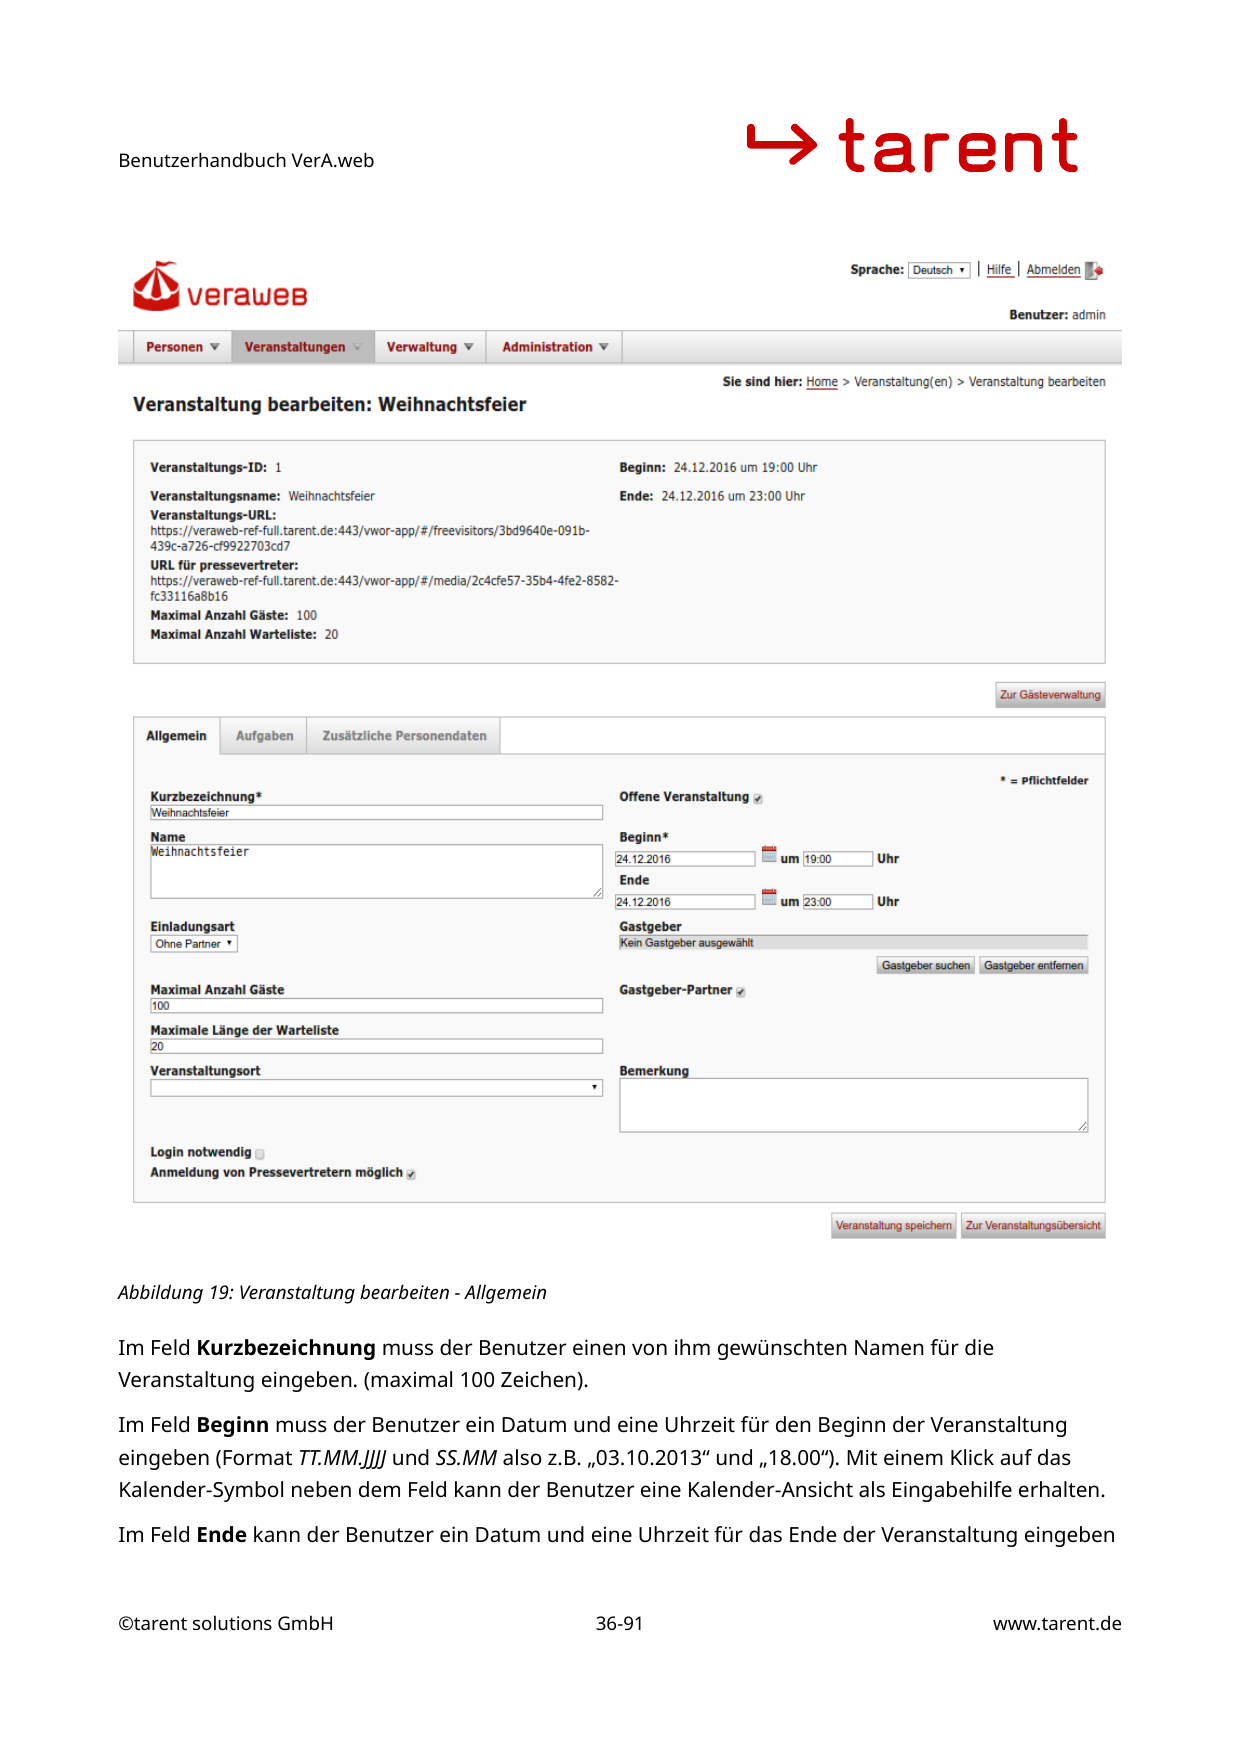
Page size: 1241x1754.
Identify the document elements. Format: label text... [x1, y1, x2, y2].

text Im Feld Kurzbezeichnung muss der Benutzer einen von ihm gewünschten Namen für die Veranstaltung eingeben. (maximal 100 Zeichen). [118, 1305, 1122, 1394]
picture [118, 255, 1122, 1252]
text Im Feld Ende kann der Benutzer ein Datum und eine Uhrzeit für das Ende der Veranstaltung eingeben [118, 1521, 1122, 1549]
text [118, 232, 1122, 255]
text Abbildung 19: Veranstaltung bearbeiten - Allgemein [118, 1252, 1122, 1305]
text Im Feld Beginn muss der Benutzer ein Datum und eine Uhrzeit für den Beginn der Veranstaltung eingeben (Format TT.MM.JJJJ und SS.MM also z.B. „03.10.2013“ und „18.00“). Mit einem Klick auf das Kalender-Symbol neben dem Feld kann der Benutzer eine Kalender-Ansicht als Eingabehilfe erhalten. [118, 1410, 1122, 1504]
